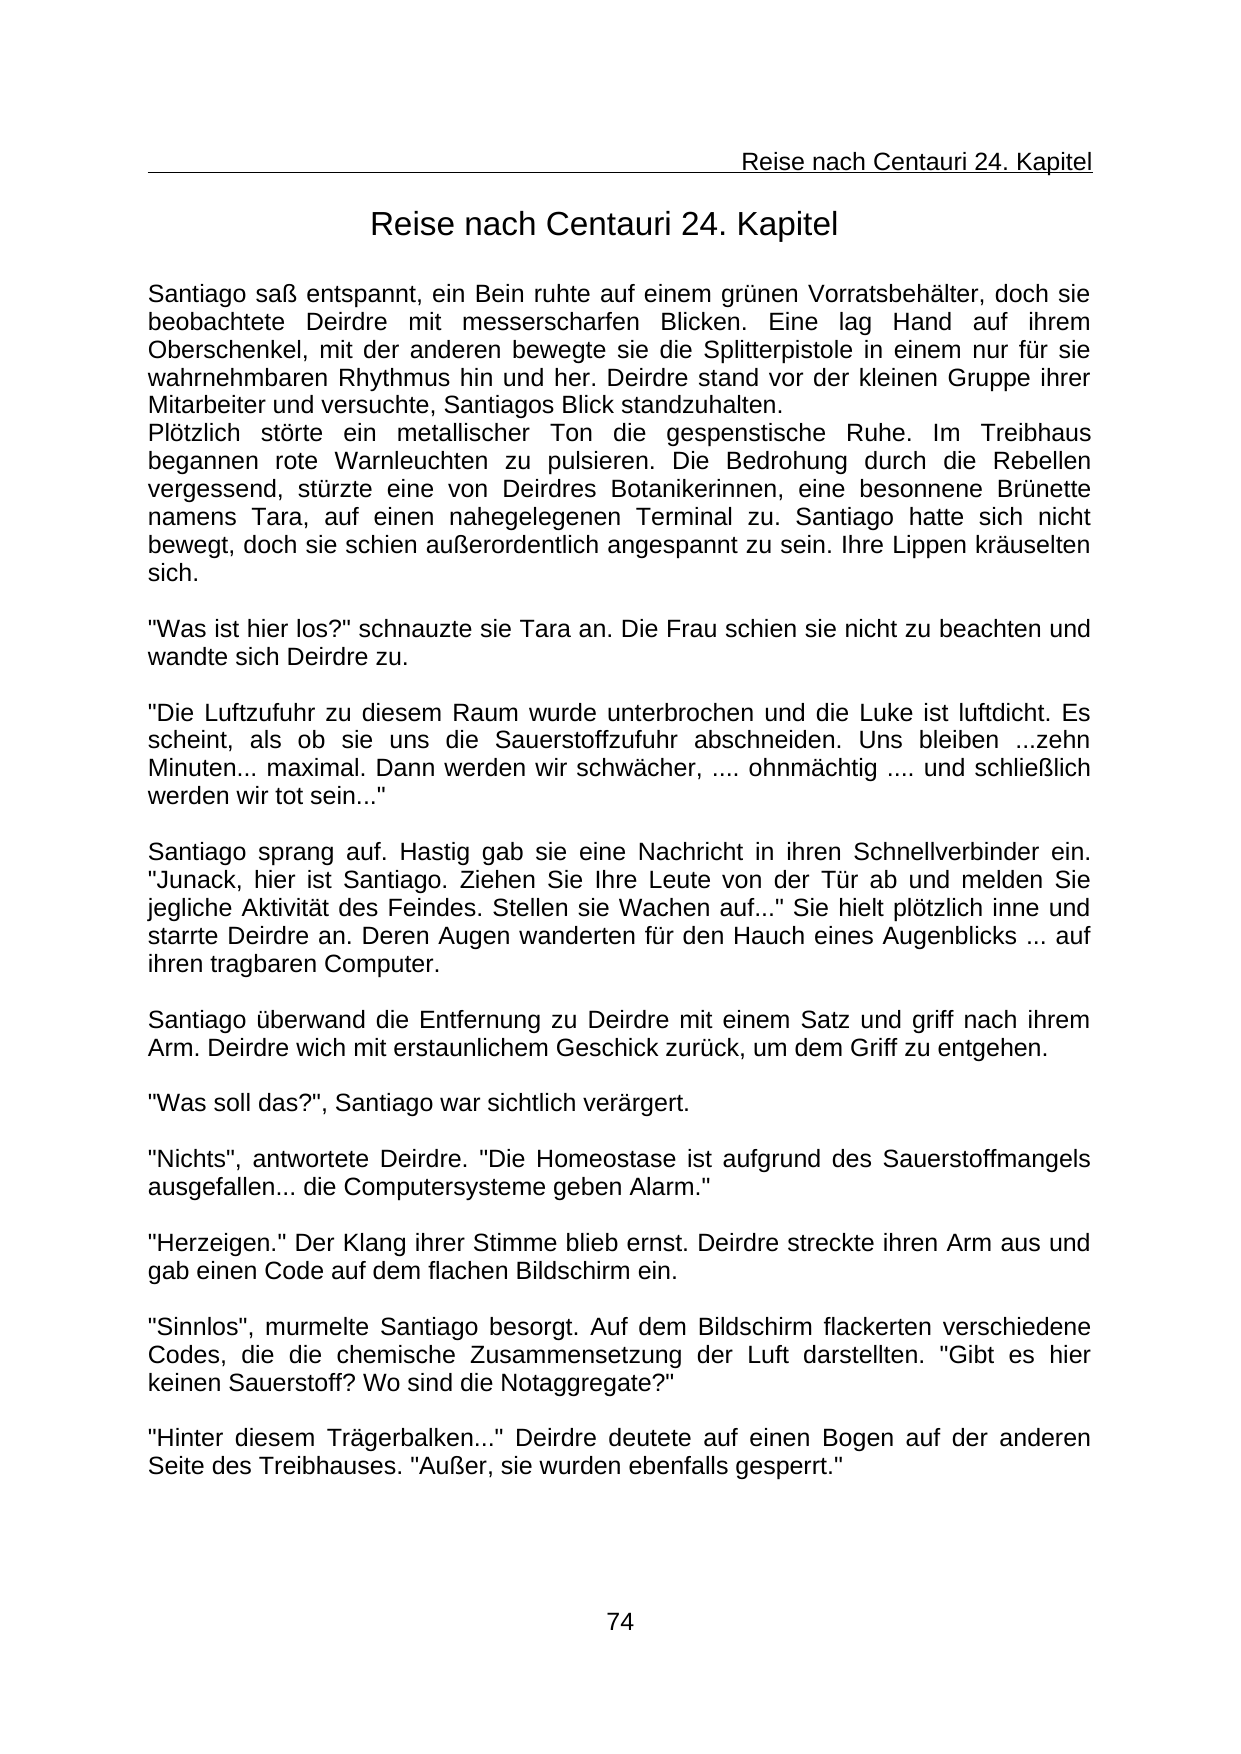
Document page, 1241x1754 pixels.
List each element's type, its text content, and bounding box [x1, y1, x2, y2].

text "Sinnlos", murmelte Santiago besorgt. Auf dem Bildschirm flackerten verschiedene Codes, die die chemische Zusammensetzung der Luft darstellten. "Gibt es hier keinen Sauerstoff? Wo sind die Notaggregate?" [148, 1312, 1092, 1396]
text "Was soll das?", Santiago war sichtlich verärgert. [148, 1089, 1092, 1117]
text Santiago saß entspannt, ein Bein ruhte auf einem grünen Vorratsbehälter, doch sie beobachtete Deirdre mit messerscharfen Blicken. Eine lag Hand auf ihrem Oberschenkel, mit der anderen bewegte sie die Splitterpistole in einem nur für sie wahrnehmbaren Rhythmus hin und her. Deirdre stand vor der kleinen Gruppe ihrer Mitarbeiter und versuchte, Santiagos Blick standzuhalten. [148, 279, 1092, 419]
text "Hinter diesem Trägerbalken..." Deirdre deutete auf einen Bogen auf der anderen Seite des Treibhauses. "Außer, sie wurden ebenfalls gesperrt." [148, 1424, 1092, 1480]
text "Was ist hier los?" schnauzte sie Tara an. Die Frau schien sie nicht zu beachten und wandte sich Deirdre zu. [148, 614, 1092, 670]
text "Nichts", antwortete Deirdre. "Die Homeostase ist aufgrund des Sauerstoffmangels ausgefallen... die Computersysteme geben Alarm." [148, 1145, 1092, 1201]
text Santiago überwand die Entfernung zu Deirdre mit einem Satz und griff nach ihrem Arm. Deirdre wich mit erstaunlichem Geschick zurück, um dem Griff zu entgehen. [148, 1005, 1092, 1061]
text Plötzlich störte ein metallischer Ton die gespenstische Ruhe. Im Treibhaus begannen rote Warnleuchten zu pulsieren. Die Bedrohung durch die Rebellen vergessend, stürzte eine von Deirdres Botanikerinnen, eine besonnene Brünette namens Tara, auf einen nahegelegenen Terminal zu. Santiago hatte sich nicht bewegt, doch sie schien außerordentlich angespannt zu sein. Ihre Lippen kräuselten sich. [148, 419, 1092, 587]
text "Die Luftzufuhr zu diesem Raum wurde unterbrochen und die Luke ist luftdicht. Es scheint, als ob sie uns die Sauerstoffzufuhr abschneiden. Uns bleiben ...zehn Minuten... maximal. Dann werden wir schwächer, .... ohnmächtig .... und schließlich werden wir tot sein..." [148, 698, 1092, 810]
text Santiago sprang auf. Hastig gab sie eine Nachricht in ihren Schnellverbinder ein. "Junack, hier ist Santiago. Ziehen Sie Ihre Leute von der Tür ab und melden Sie jegliche Aktivität des Feindes. Stellen sie Wachen auf..." Sie hielt plötzlich inne und starrte Deirdre an. Deren Augen wanderten für den Hauch eines Augenblicks ... auf ihren tragbaren Computer. [148, 838, 1092, 977]
text "Herzeigen." Der Klang ihrer Stimme blieb ernst. Deirdre streckte ihren Arm aus und gab einen Code auf dem flachen Bildschirm ein. [148, 1229, 1092, 1284]
